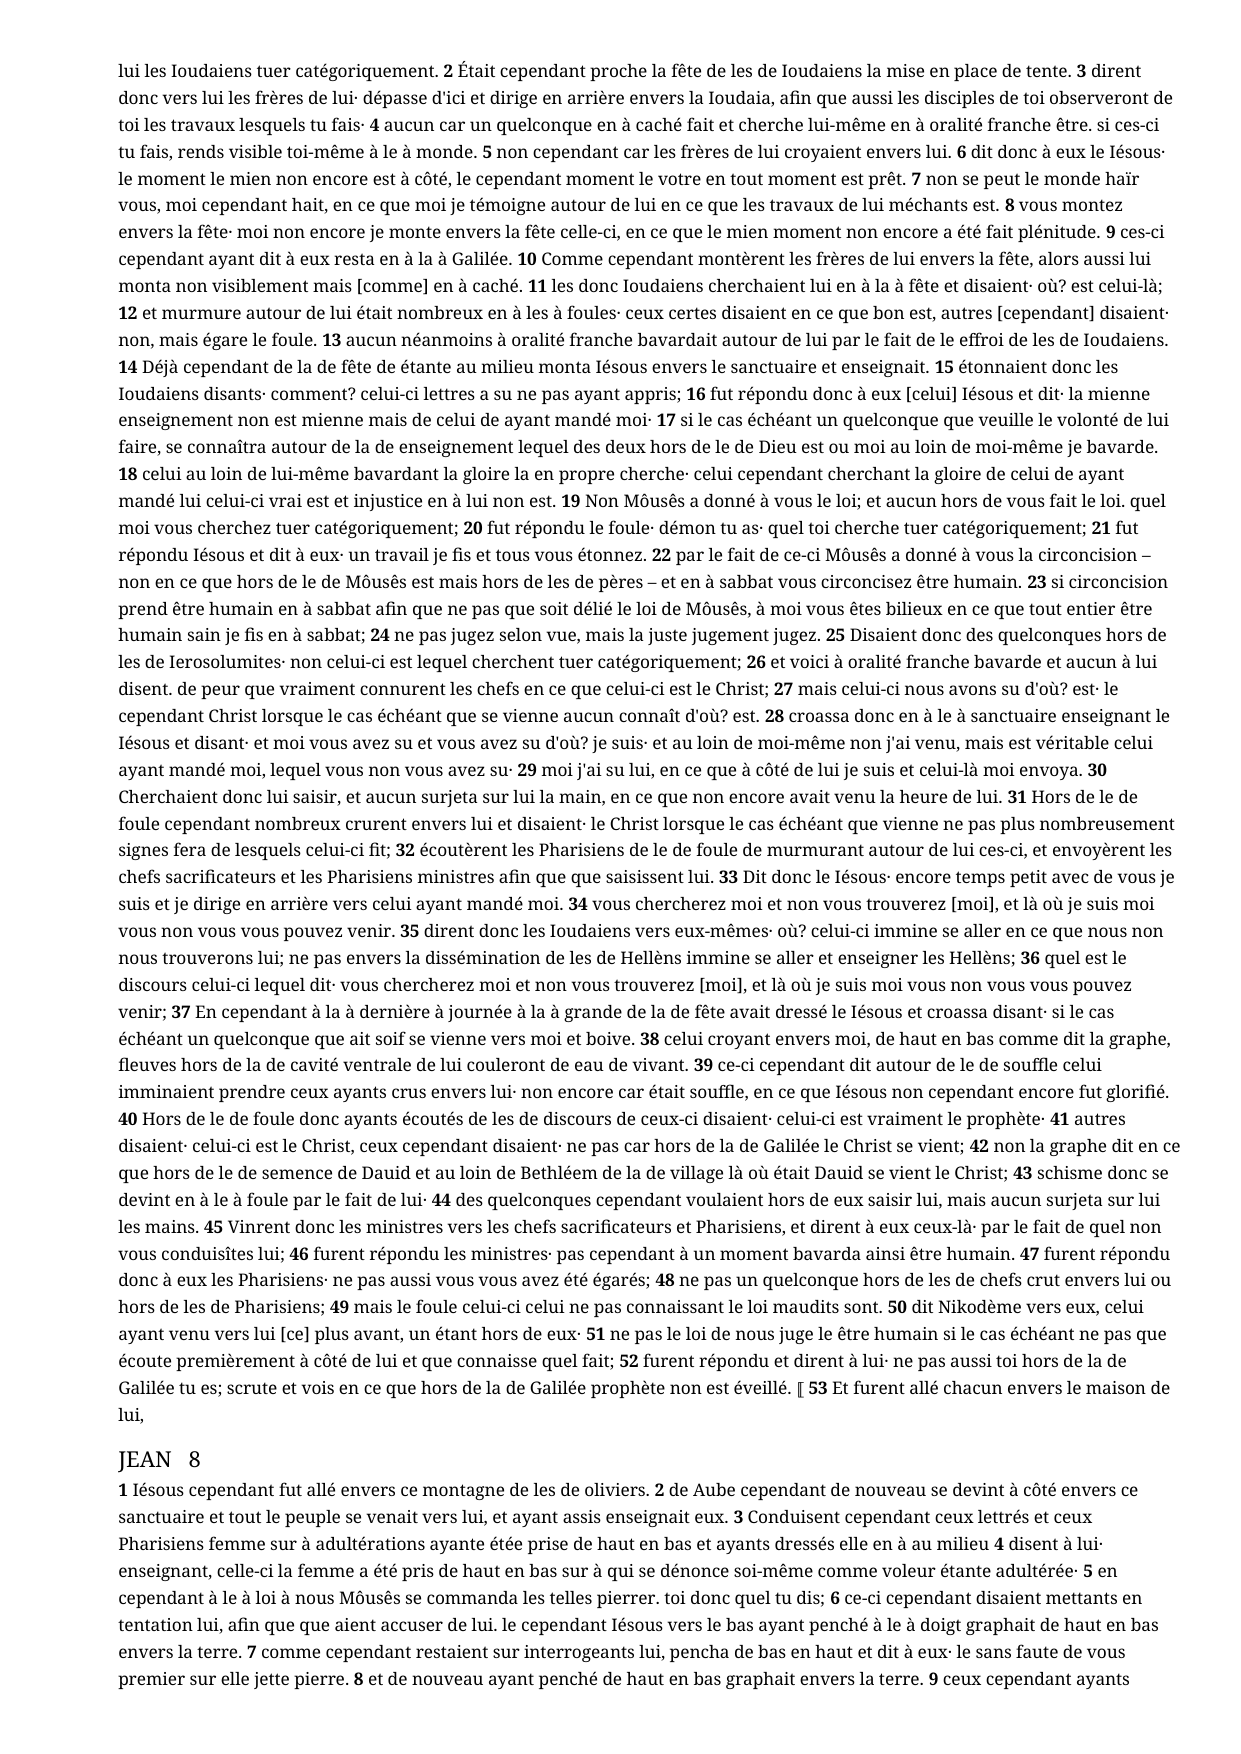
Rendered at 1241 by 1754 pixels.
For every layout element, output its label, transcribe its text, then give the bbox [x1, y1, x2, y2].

text 1 Iésous cependant fut allé envers ce montagne de les de oliviers. 2 de Aube cependant de nouveau se devint à côté envers ce sanctuaire et tout le peuple se venait vers lui, et ayant assis enseignait eux. 3 Conduisent cependant ceux lettrés et ceux Pharisiens femme sur à adultérations ayante étée prise de haut en bas et ayants dressés elle en à au milieu 4 disent à lui· enseignant, celle-ci la femme a été pris de haut en bas sur à qui se dénonce soi-même comme voleur étante adultérée· 5 en cependant à le à loi à nous Môusês se commanda les telles pierrer. toi donc quel tu dis; 6 ce-ci cependant disaient mettants en tentation lui, afin que que aient accuser de lui. le cependant Iésous vers le bas ayant penché à le à doigt graphait de haut en bas envers la terre. 7 comme cependant restaient sur interrogeants lui, pencha de bas en haut et dit à eux· le sans faute de vous premier sur elle jette pierre. 8 et de nouveau ayant penché de haut en bas graphait envers la terre. 9 ceux cependant ayants [118, 1478, 1181, 1690]
text lui les Ioudaiens tuer catégoriquement. 2 Était cependant proche la fête de les de Ioudaiens la mise en place de tente. 3 dirent donc vers lui les frères de lui· dépasse d'ici et dirige en arrière envers la Ioudaia, afin que aussi les disciples de toi observeront de toi les travaux lesquels tu fais· 4 aucun car un quelconque en à caché fait et cherche lui-même en à oralité franche être. si ces-ci tu fais, rends visible toi-même à le à monde. 5 non cependant car les frères de lui croyaient envers lui. 6 dit donc à eux le Iésous· le moment le mien non encore est à côté, le cependant moment le votre en tout moment est prêt. 7 non se peut le monde haïr vous, moi cependant hait, en ce que moi je témoigne autour de lui en ce que les travaux de lui méchants est. 8 vous montez envers la fête· moi non encore je monte envers la fête celle-ci, en ce que le mien moment non encore a été fait plénitude. 9 ces-ci cependant ayant dit à eux resta en à la à Galilée. 10 Comme cependant montèrent les frères de lui envers la fête, alors aussi lui monta non visiblement mais [comme] en à caché. 11 les donc Ioudaiens cherchaient lui en à la à fête et disaient· où? est celui-là; 12 et murmure autour de lui était nombreux en à les à foules· ceux certes disaient en ce que bon est, autres [cependant] disaient· non, mais égare le foule. 13 aucun néanmoins à oralité franche bavardait autour de lui par le fait de le effroi de les de Ioudaiens. 14 Déjà cependant de la de fête de étante au milieu monta Iésous envers le sanctuaire et enseignait. 15 étonnaient donc les Ioudaiens disants· comment? celui-ci lettres a su ne pas ayant appris; 16 fut répondu donc à eux [celui] Iésous et dit· la mienne enseignement non est mienne mais de celui de ayant mandé moi· 17 si le cas échéant un quelconque que veuille le volonté de lui faire, se connaîtra autour de la de enseignement lequel des deux hors de le de Dieu est ou moi au loin de moi-même je bavarde. 18 celui au loin de lui-même bavardant la gloire la en propre cherche· celui cependant cherchant la gloire de celui de ayant mandé lui celui-ci vrai est et injustice en à lui non est. 19 Non Môusês a donné à vous le loi; et aucun hors de vous fait le loi. quel moi vous cherchez tuer catégoriquement; 20 fut répondu le foule· démon tu as· quel toi cherche tuer catégoriquement; 21 fut répondu Iésous et dit à eux· un travail je fis et tous vous étonnez. 22 par le fait de ce-ci Môusês a donné à vous la circoncision – non en ce que hors de le de Môusês est mais hors de les de pères – et en à sabbat vous circoncisez être humain. 23 si circoncision prend être humain en à sabbat afin que ne pas que soit délié le loi de Môusês, à moi vous êtes bilieux en ce que tout entier être humain sain je fis en à sabbat; 24 ne pas jugez selon vue, mais la juste jugement jugez. 25 Disaient donc des quelconques hors de les de Ierosolumites· non celui-ci est lequel cherchent tuer catégoriquement; 26 et voici à oralité franche bavarde et aucun à lui disent. de peur que vraiment connurent les chefs en ce que celui-ci est le Christ; 27 mais celui-ci nous avons su d'où? est· le cependant Christ lorsque le cas échéant que se vienne aucun connaît d'où? est. 28 croassa donc en à le à sanctuaire enseignant le Iésous et disant· et moi vous avez su et vous avez su d'où? je suis· et au loin de moi-même non j'ai venu, mais est véritable celui ayant mandé moi, lequel vous non vous avez su· 29 moi j'ai su lui, en ce que à côté de lui je suis et celui-là moi envoya. 30 Cherchaient donc lui saisir, et aucun surjeta sur lui la main, en ce que non encore avait venu la heure de lui. 31 Hors de le de foule cependant nombreux crurent envers lui et disaient· le Christ lorsque le cas échéant que vienne ne pas plus nombreusement signes fera de lesquels celui-ci fit; 32 écoutèrent les Pharisiens de le de foule de murmurant autour de lui ces-ci, et envoyèrent les chefs sacrificateurs et les Pharisiens ministres afin que que saisissent lui. 33 Dit donc le Iésous· encore temps petit avec de vous je suis et je dirige en arrière vers celui ayant mandé moi. 34 vous chercherez moi et non vous trouverez [moi], et là où je suis moi vous non vous vous pouvez venir. 35 dirent donc les Ioudaiens vers eux-mêmes· où? celui-ci immine se aller en ce que nous non nous trouverons lui; ne pas envers la dissémination de les de Hellèns immine se aller et enseigner les Hellèns; 36 quel est le discours celui-ci lequel dit· vous chercherez moi et non vous trouverez [moi], et là où je suis moi vous non vous vous pouvez venir; 37 En cependant à la à dernière à journée à la à grande de la de fête avait dressé le Iésous et croassa disant· si le cas échéant un quelconque que ait soif se vienne vers moi et boive. 38 celui croyant envers moi, de haut en bas comme dit la graphe, fleuves hors de la de cavité ventrale de lui couleront de eau de vivant. 39 ce-ci cependant dit autour de le de souffle celui imminaient prendre ceux ayants crus envers lui· non encore car était souffle, en ce que Iésous non cependant encore fut glorifié. 40 Hors de le de foule donc ayants écoutés de les de discours de ceux-ci disaient· celui-ci est vraiment le prophète· 41 autres disaient· celui-ci est le Christ, ceux cependant disaient· ne pas car hors de la de Galilée le Christ se vient; 42 non la graphe dit en ce que hors de le de semence de Dauid et au loin de Bethléem de la de village là où était Dauid se vient le Christ; 43 schisme donc se devint en à le à foule par le fait de lui· 44 des quelconques cependant voulaient hors de eux saisir lui, mais aucun surjeta sur lui les mains. 45 Vinrent donc les ministres vers les chefs sacrificateurs et Pharisiens, et dirent à eux ceux-là· par le fait de quel non vous conduisîtes lui; 46 furent répondu les ministres· pas cependant à un moment bavarda ainsi être humain. 47 furent répondu donc à eux les Pharisiens· ne pas aussi vous vous avez été égarés; 48 ne pas un quelconque hors de les de chefs crut envers lui ou hors de les de Pharisiens; 49 mais le foule celui-ci celui ne pas connaissant le loi maudits sont. 50 dit Nikodème vers eux, celui ayant venu vers lui [ce] plus avant, un étant hors de eux· 51 ne pas le loi de nous juge le être humain si le cas échéant ne pas que écoute premièrement à côté de lui et que connaisse quel fait; 52 furent répondu et dirent à lui· ne pas aussi toi hors de la de Galilée tu es; scrute et vois en ce que hors de la de Galilée prophète non est éveillé. ⟦ 53 Et furent allé chacun envers le maison de lui, [118, 59, 1181, 1426]
text JEAN 8 [118, 1444, 1181, 1474]
